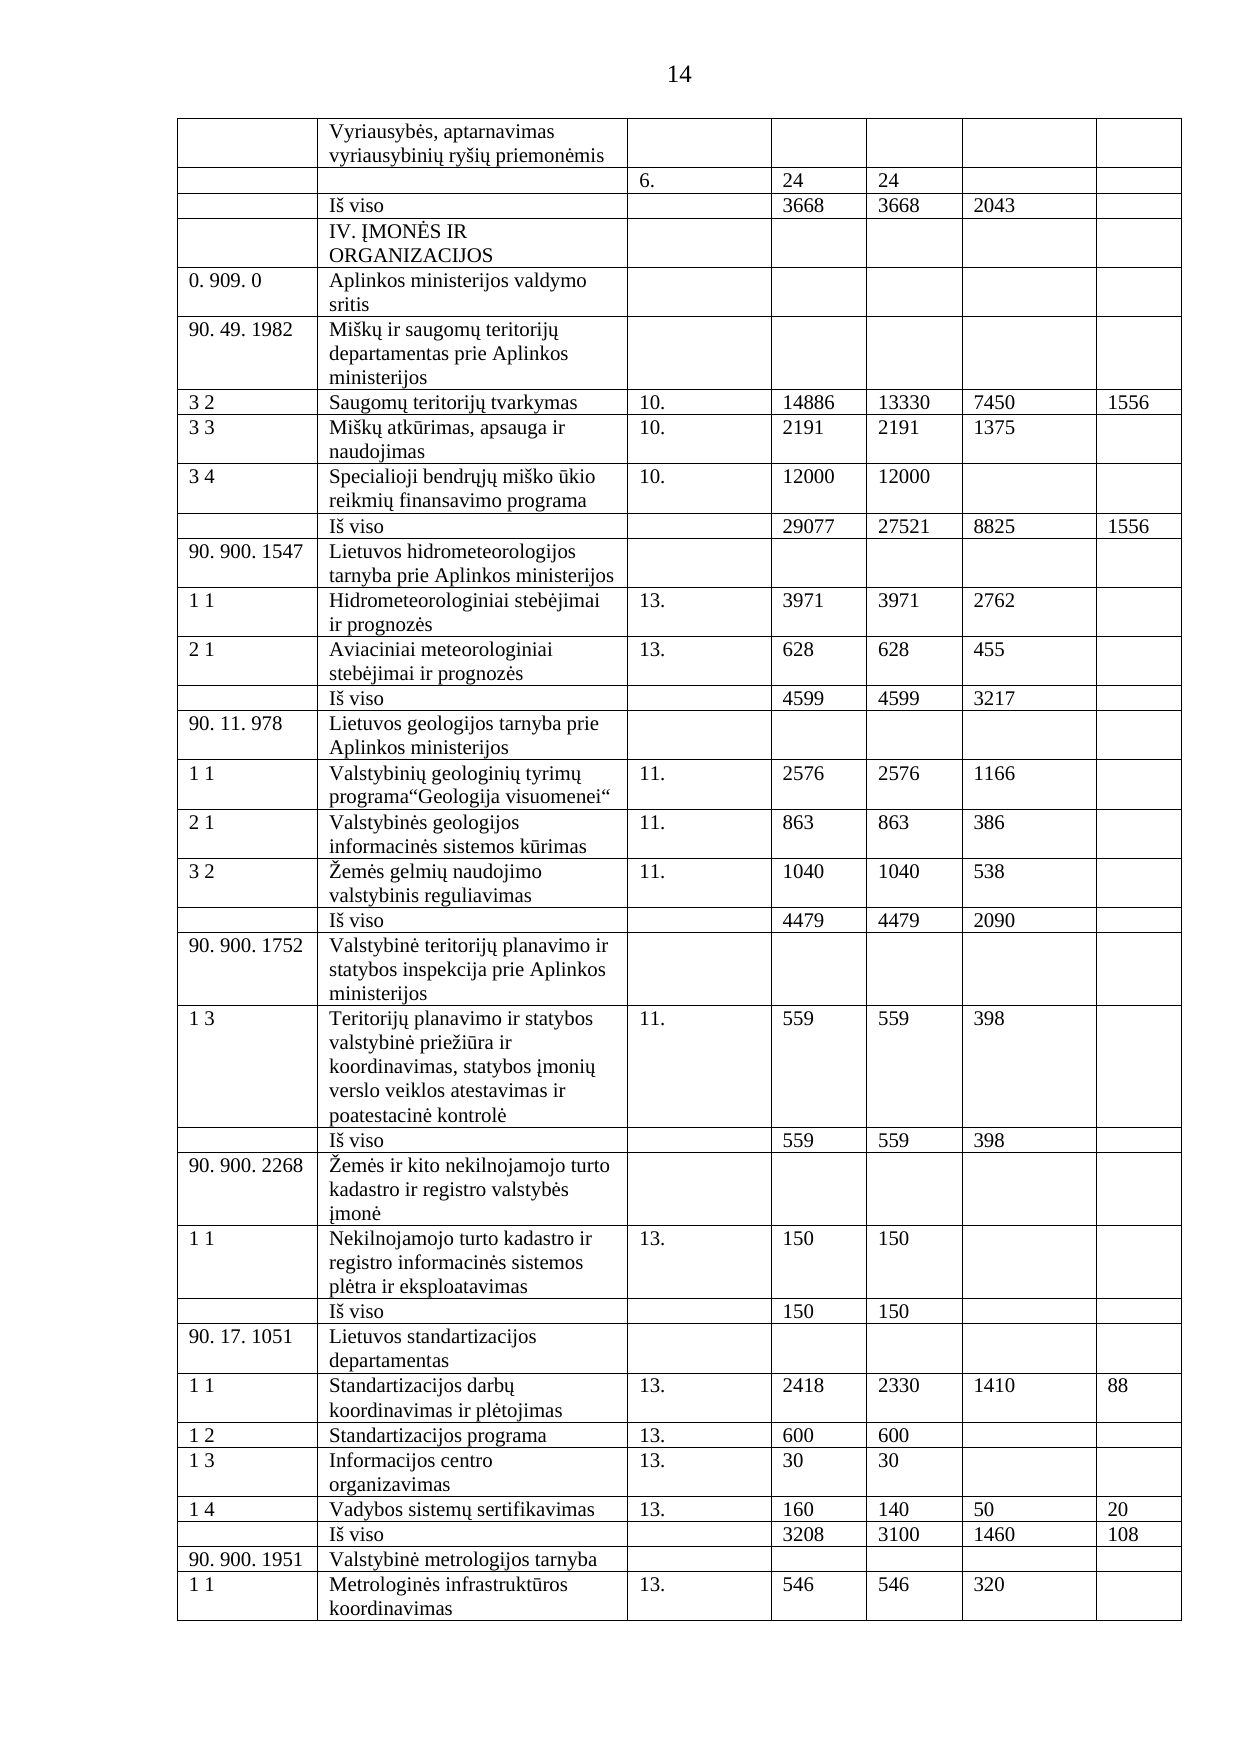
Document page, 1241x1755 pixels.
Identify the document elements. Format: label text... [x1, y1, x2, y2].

table_cell 2090 [963, 908, 1096, 932]
table_cell [178, 194, 317, 217]
table_cell 3668 [867, 194, 962, 217]
table_cell Iš viso [318, 686, 627, 710]
table_cell 108 [1097, 1522, 1181, 1546]
table_cell 628 [867, 637, 962, 685]
table_cell 4479 [867, 908, 962, 932]
table_cell [772, 119, 866, 167]
table_cell Valstybinė teritorijų planavimo ir statybos inspekcija prie Aplinkos ministerijos [318, 933, 627, 1005]
table_cell Žemės ir kito nekilnojamojo turto kadastro ir registro valstybės įmonė [318, 1153, 627, 1225]
table_cell 90. 900. 1951 [178, 1547, 317, 1571]
table_cell 29077 [772, 514, 866, 538]
table_cell [178, 514, 317, 538]
table_cell [178, 1299, 317, 1323]
table_cell 10. [628, 415, 771, 463]
table_cell Iš viso [318, 908, 627, 932]
table_cell 8825 [963, 514, 1096, 538]
table_cell 1 1 [178, 760, 317, 808]
table_cell [628, 119, 771, 167]
table_cell 559 [772, 1128, 866, 1152]
table_cell [628, 539, 771, 587]
table_cell 11. [628, 1006, 771, 1127]
table_cell Specialioji bendrųjų miško ūkio reikmių finansavimo programa [318, 464, 627, 512]
table_cell [1097, 268, 1181, 316]
table_cell 13. [628, 1226, 771, 1298]
table_cell 11. [628, 760, 771, 808]
table_cell [1097, 1128, 1181, 1152]
table_cell 2576 [772, 760, 866, 808]
table_cell 2191 [867, 415, 962, 463]
table_cell Iš viso [318, 194, 627, 217]
table_cell Metrologinės infrastruktūros koordinavimas [318, 1572, 627, 1620]
table_cell 14886 [772, 390, 866, 414]
table_cell Valstybinė metrologijos tarnyba [318, 1547, 627, 1571]
table_cell 90. 17. 1051 [178, 1324, 317, 1372]
table_cell [1097, 1448, 1181, 1496]
table_cell 90. 11. 978 [178, 711, 317, 759]
table_cell 1556 [1097, 514, 1181, 538]
table_cell [1097, 539, 1181, 587]
table_cell [318, 168, 627, 192]
table_cell 3208 [772, 1522, 866, 1546]
table_cell [1097, 1226, 1181, 1298]
table_cell 13. [628, 588, 771, 636]
table_cell [1097, 859, 1181, 907]
table_cell 1 3 [178, 1006, 317, 1127]
table_cell [963, 933, 1096, 1005]
table_cell [963, 539, 1096, 587]
table_cell 30 [867, 1448, 962, 1496]
table_cell [1097, 1547, 1181, 1571]
table_cell Valstybinės geologijos informacinės sistemos kūrimas [318, 810, 627, 858]
table_cell 150 [867, 1226, 962, 1298]
table_cell 90. 900. 2268 [178, 1153, 317, 1225]
table_cell [628, 686, 771, 710]
table_cell 1 4 [178, 1497, 317, 1521]
table_cell Miškų atkūrimas, apsauga ir naudojimas [318, 415, 627, 463]
table_cell 4599 [772, 686, 866, 710]
table_cell [1097, 1572, 1181, 1620]
table_cell 863 [772, 810, 866, 858]
table_cell Aviaciniai meteorologiniai stebėjimai ir prognozės [318, 637, 627, 685]
table_cell [178, 219, 317, 267]
table_cell 1 1 [178, 588, 317, 636]
table_cell 3971 [867, 588, 962, 636]
table_cell 13. [628, 1572, 771, 1620]
table_cell Saugomų teritorijų tvarkymas [318, 390, 627, 414]
table_cell 7450 [963, 390, 1096, 414]
table_cell [963, 464, 1096, 512]
table_cell 1375 [963, 415, 1096, 463]
table_cell 398 [963, 1128, 1096, 1152]
table_cell 2 1 [178, 810, 317, 858]
table_cell 90. 900. 1547 [178, 539, 317, 587]
table_cell [867, 317, 962, 389]
table_cell 30 [772, 1448, 866, 1496]
table_cell [963, 1547, 1096, 1571]
table_cell 628 [772, 637, 866, 685]
table_cell 12000 [772, 464, 866, 512]
table_cell 13. [628, 1448, 771, 1496]
table_cell [867, 1547, 962, 1571]
table_cell 863 [867, 810, 962, 858]
table_cell 2330 [867, 1374, 962, 1422]
table_cell [963, 1448, 1096, 1496]
table_cell [628, 514, 771, 538]
table_cell 27521 [867, 514, 962, 538]
table_cell 1 2 [178, 1423, 317, 1447]
table_cell 1 1 [178, 1572, 317, 1620]
table_cell [628, 1522, 771, 1546]
table_cell Lietuvos geologijos tarnyba prie Aplinkos ministerijos [318, 711, 627, 759]
table_cell [963, 268, 1096, 316]
table_cell [628, 1547, 771, 1571]
table_cell [867, 219, 962, 267]
table_cell [1097, 933, 1181, 1005]
table_cell 386 [963, 810, 1096, 858]
table_cell [1097, 1006, 1181, 1127]
table_cell 150 [772, 1299, 866, 1323]
table_cell [178, 1128, 317, 1152]
table_cell Teritorijų planavimo ir statybos valstybinė priežiūra ir koordinavimas, statybos įmonių verslo veiklos atestavimas ir poatestacinė kontrolė [318, 1006, 627, 1127]
table_cell 559 [867, 1128, 962, 1152]
table_cell Žemės gelmių naudojimo valstybinis reguliavimas [318, 859, 627, 907]
table_cell 3 4 [178, 464, 317, 512]
table_cell 1 3 [178, 1448, 317, 1496]
table_cell 50 [963, 1497, 1096, 1521]
table_cell [867, 119, 962, 167]
table_cell 546 [867, 1572, 962, 1620]
table_cell IV. ĮMONĖS IR ORGANIZACIJOS [318, 219, 627, 267]
table_cell [178, 1522, 317, 1546]
table_cell 3 2 [178, 390, 317, 414]
table_cell 3971 [772, 588, 866, 636]
table_cell 320 [963, 1572, 1096, 1620]
table_cell 2191 [772, 415, 866, 463]
table_cell [772, 711, 866, 759]
table_cell [1097, 194, 1181, 217]
table_cell Vyriausybės, aptarnavimas vyriausybinių ryšių priemonėmis [318, 119, 627, 167]
table_cell Iš viso [318, 1128, 627, 1152]
table_cell Hidrometeorologiniai stebėjimai ir prognozės [318, 588, 627, 636]
table_cell [178, 686, 317, 710]
table_cell [963, 1423, 1096, 1447]
table_cell 12000 [867, 464, 962, 512]
table_cell 140 [867, 1497, 962, 1521]
table_cell 13. [628, 637, 771, 685]
table_cell 1460 [963, 1522, 1096, 1546]
table_cell [178, 908, 317, 932]
table_cell [867, 711, 962, 759]
table_cell 398 [963, 1006, 1096, 1127]
table_cell 455 [963, 637, 1096, 685]
table_cell 546 [772, 1572, 866, 1620]
table_cell [628, 1128, 771, 1152]
table_cell 2418 [772, 1374, 866, 1422]
table_cell 20 [1097, 1497, 1181, 1521]
table_cell [628, 933, 771, 1005]
table_cell [1097, 686, 1181, 710]
table_cell 11. [628, 810, 771, 858]
table_cell [963, 711, 1096, 759]
table_cell [628, 268, 771, 316]
table_cell 90. 900. 1752 [178, 933, 317, 1005]
table_cell 559 [867, 1006, 962, 1127]
table_cell 2043 [963, 194, 1096, 217]
table_cell [1097, 1423, 1181, 1447]
table_cell [963, 119, 1096, 167]
table_cell [1097, 317, 1181, 389]
table_cell 1556 [1097, 390, 1181, 414]
table_cell [628, 219, 771, 267]
table_cell Iš viso [318, 1522, 627, 1546]
table_cell 13330 [867, 390, 962, 414]
table_cell 6. [628, 168, 771, 192]
table_cell [1097, 415, 1181, 463]
table_cell Standartizacijos darbų koordinavimas ir plėtojimas [318, 1374, 627, 1422]
table_cell [1097, 219, 1181, 267]
table_cell 538 [963, 859, 1096, 907]
table_cell [628, 1324, 771, 1372]
table_cell 3 3 [178, 415, 317, 463]
table_cell 1040 [772, 859, 866, 907]
table_cell 2576 [867, 760, 962, 808]
table_cell [178, 168, 317, 192]
table_cell Valstybinių geologinių tyrimų programa“Geologija visuomenei“ [318, 760, 627, 808]
table_cell Aplinkos ministerijos valdymo sritis [318, 268, 627, 316]
table_cell 1 1 [178, 1374, 317, 1422]
table_cell 559 [772, 1006, 866, 1127]
table_cell [628, 194, 771, 217]
table_cell 600 [772, 1423, 866, 1447]
table_cell [1097, 464, 1181, 512]
table_cell 150 [867, 1299, 962, 1323]
table_cell 1166 [963, 760, 1096, 808]
table_cell 10. [628, 390, 771, 414]
table_cell Informacijos centro organizavimas [318, 1448, 627, 1496]
table_cell 13. [628, 1497, 771, 1521]
table_cell [1097, 168, 1181, 192]
table_cell [867, 1324, 962, 1372]
table_cell Vadybos sistemų sertifikavimas [318, 1497, 627, 1521]
table_cell 1410 [963, 1374, 1096, 1422]
table_cell 3 2 [178, 859, 317, 907]
table_cell [772, 1547, 866, 1571]
table_cell [772, 933, 866, 1005]
table_cell [628, 908, 771, 932]
table_cell [867, 933, 962, 1005]
table_cell [628, 711, 771, 759]
table_cell 160 [772, 1497, 866, 1521]
table_cell [1097, 119, 1181, 167]
table_cell [1097, 1299, 1181, 1323]
table_cell [963, 1226, 1096, 1298]
table_cell 11. [628, 859, 771, 907]
table_cell [628, 1153, 771, 1225]
table_cell 1040 [867, 859, 962, 907]
table_cell [1097, 637, 1181, 685]
table_cell [772, 219, 866, 267]
table_cell [963, 317, 1096, 389]
table_cell 3100 [867, 1522, 962, 1546]
table_cell 24 [867, 168, 962, 192]
table_cell [772, 317, 866, 389]
table_cell Nekilnojamojo turto kadastro ir registro informacinės sistemos plėtra ir eksploatavimas [318, 1226, 627, 1298]
table_cell Lietuvos hidrometeorologijos tarnyba prie Aplinkos ministerijos [318, 539, 627, 587]
table_cell [772, 268, 866, 316]
table_cell [1097, 908, 1181, 932]
table_cell [963, 219, 1096, 267]
table_cell [772, 1324, 866, 1372]
table_cell 13. [628, 1374, 771, 1422]
table_cell 10. [628, 464, 771, 512]
table_cell [867, 1153, 962, 1225]
table_cell 24 [772, 168, 866, 192]
table_cell 3217 [963, 686, 1096, 710]
table_cell [1097, 760, 1181, 808]
table_cell [1097, 588, 1181, 636]
table_cell 600 [867, 1423, 962, 1447]
table_cell [867, 268, 962, 316]
table_cell [772, 539, 866, 587]
table_cell 13. [628, 1423, 771, 1447]
table_cell [772, 1153, 866, 1225]
table_cell 88 [1097, 1374, 1181, 1422]
table_cell [628, 1299, 771, 1323]
table_cell [963, 1324, 1096, 1372]
table_cell 3668 [772, 194, 866, 217]
table_cell 1 1 [178, 1226, 317, 1298]
table_cell [1097, 711, 1181, 759]
table_cell [963, 1299, 1096, 1323]
table_cell [1097, 1324, 1181, 1372]
table_cell 0. 909. 0 [178, 268, 317, 316]
table_cell [963, 168, 1096, 192]
table_cell 150 [772, 1226, 866, 1298]
table_cell Standartizacijos programa [318, 1423, 627, 1447]
table_cell 4479 [772, 908, 866, 932]
table_cell [628, 317, 771, 389]
table_cell [1097, 1153, 1181, 1225]
table_cell 2 1 [178, 637, 317, 685]
table_cell 90. 49. 1982 [178, 317, 317, 389]
table_cell [963, 1153, 1096, 1225]
table_cell Lietuvos standartizacijos departamentas [318, 1324, 627, 1372]
table_cell 2762 [963, 588, 1096, 636]
table_cell Miškų ir saugomų teritorijų departamentas prie Aplinkos ministerijos [318, 317, 627, 389]
table_cell Iš viso [318, 514, 627, 538]
table_cell [1097, 810, 1181, 858]
table_cell [178, 119, 317, 167]
table_cell [867, 539, 962, 587]
table_cell Iš viso [318, 1299, 627, 1323]
table_cell 4599 [867, 686, 962, 710]
